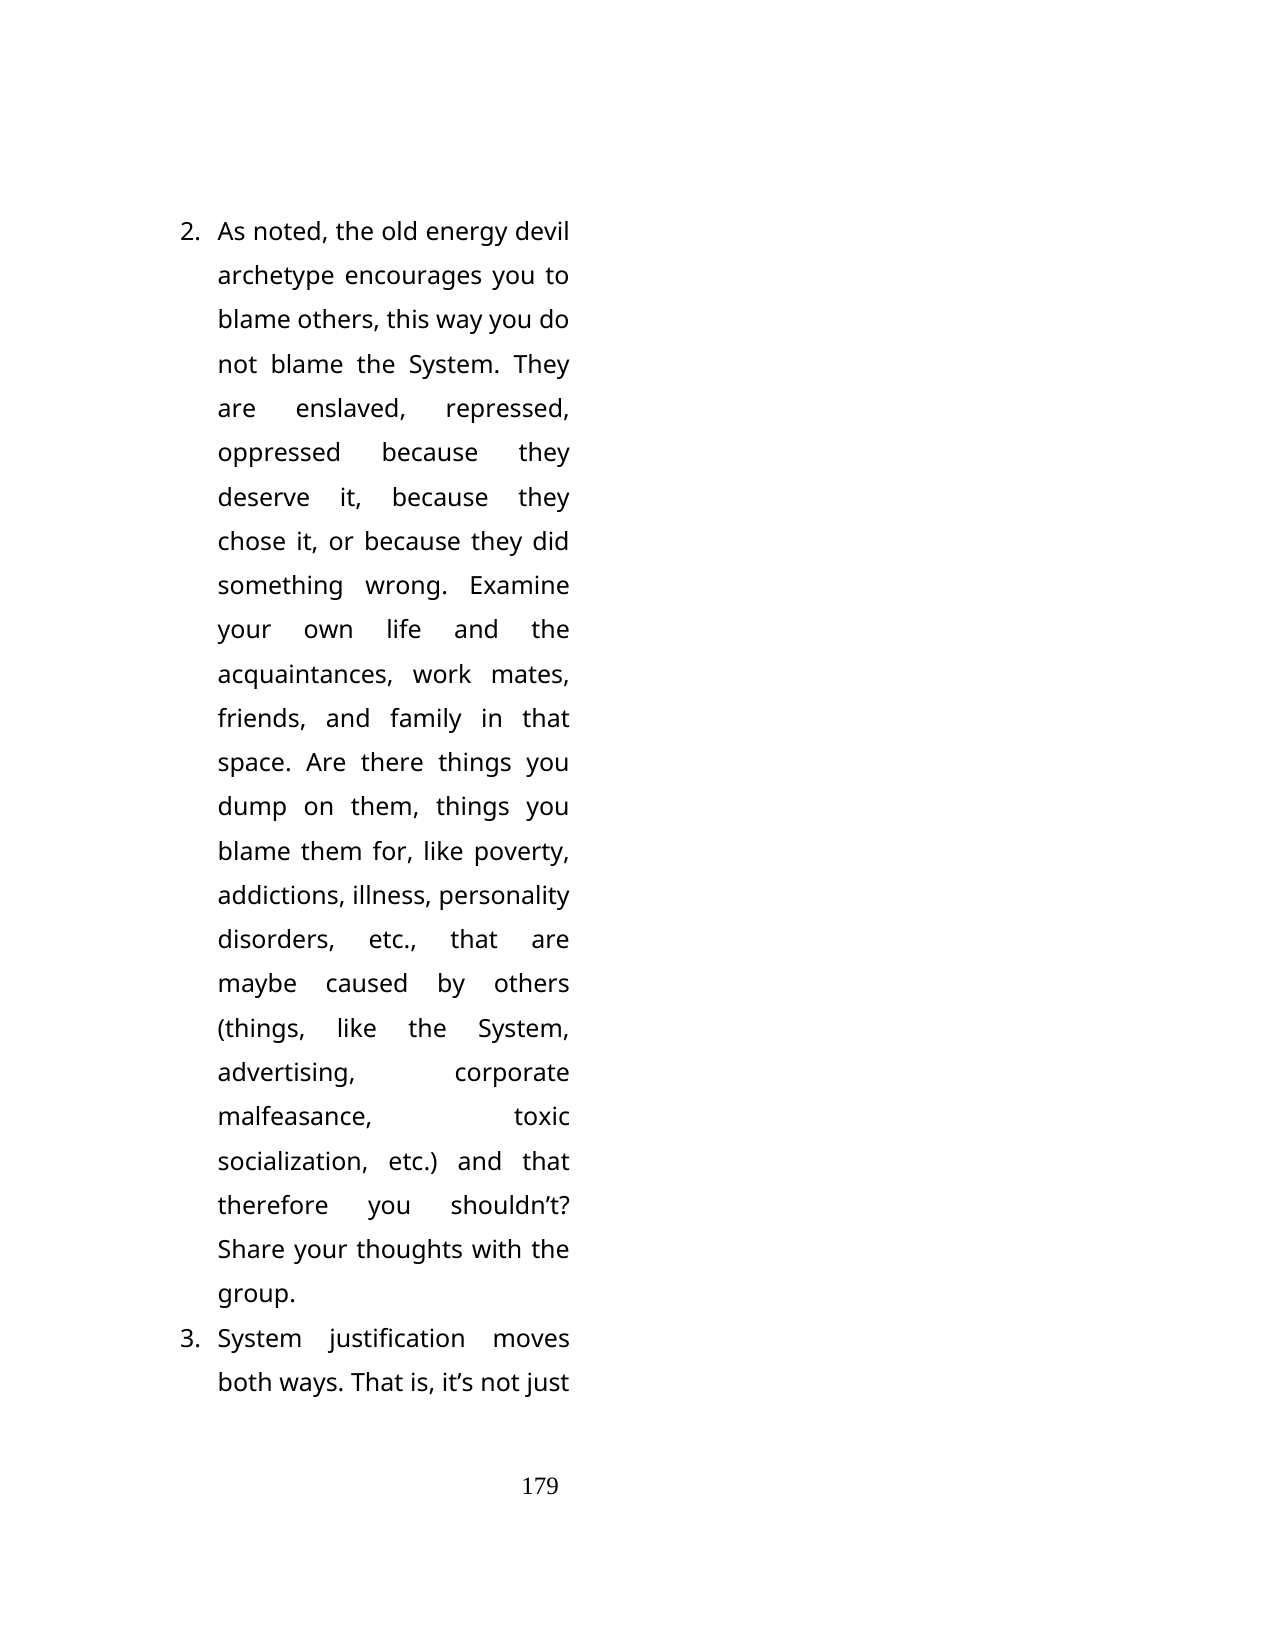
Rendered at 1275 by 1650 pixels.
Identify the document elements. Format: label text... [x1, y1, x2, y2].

list System justification moves both ways. That is, it’s not just [180, 1320, 570, 1399]
list As noted, the old energy devil archetype encourages you to blame others, this way you do not blame the System. They are enslaved, repressed, oppressed because they deserve it, because they chose it, or because they did something wrong. Examine your own life and the acquaintances, work mates, friends, and family in that space. Are there things you dump on them, things you blame them for, like poverty, addictions, illness, personality disorders, etc., that are maybe caused by others (things, like the System, advertising, corporate malfeasance, toxic socialization, etc.) and that therefore you shouldn’t? Share your thoughts with the group. [180, 213, 570, 1310]
